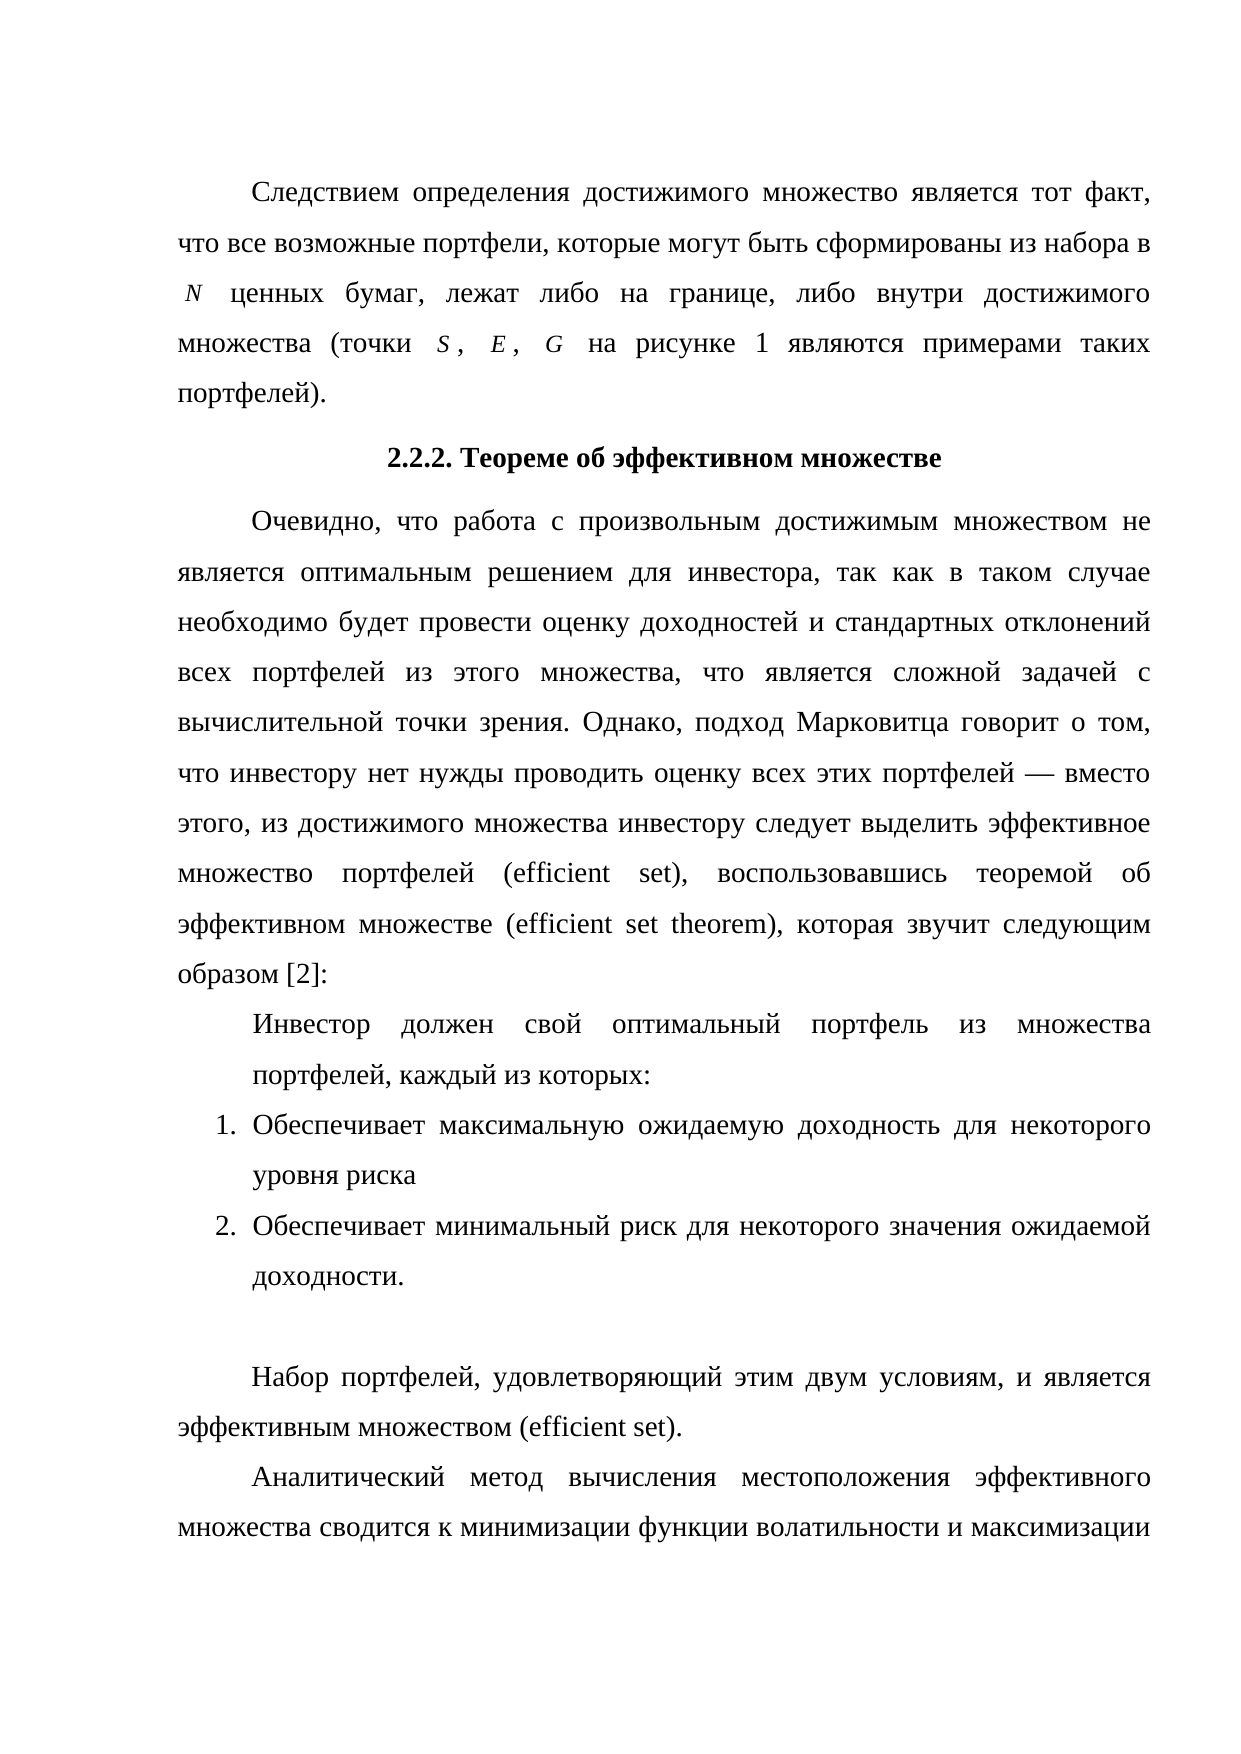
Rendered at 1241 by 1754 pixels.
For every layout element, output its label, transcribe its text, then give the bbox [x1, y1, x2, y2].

subtitle 2.2.2. Теореме об эффективном множестве [177, 441, 1152, 474]
list Обеспечивает минимальный риск для некоторого значения ожидаемой доходности. [215, 1208, 1152, 1292]
text Набор портфелей, удовлетворяющий этим двум условиям, и является эффективным множеством (efficient set). [177, 1359, 1152, 1442]
text Инвестор должен свой оптимальный портфель из множества портфелей, каждый из которых: [252, 1006, 1152, 1090]
text Очевидно, что работа с произвольным достижимым множеством не является оптимальным решением для инвестора, так как в таком случае необходимо будет провести оценку доходностей и стандартных отклонений всех портфелей из этого множества, что является сложной задачей с вычислительной точки зрения. Однако, подход Марковитца говорит о том, что инвестору нет нужды проводить оценку всех этих портфелей — вместо этого, из достижимого множества инвестору следует выделить эффективное множество портфелей (efficient set), воспользовавшись теоремой об эффективном множестве (efficient set theorem), которая звучит следующим образом [2]: [177, 503, 1152, 990]
text Аналитический метод вычисления местоположения эффективного множества сводится к минимизации функции волатильности и максимизации [177, 1459, 1152, 1543]
list Обеспечивает максимальную ожидаемую доходность для некоторого уровня риска [215, 1107, 1152, 1191]
text Следствием определения достижимого множество является тот факт, что все возможные портфели, которые могут быть сформированы из набора в ценных бумаг, лежат либо на границе, либо внутри достижимого множества (точки , , на рисунке 1 являются примерами таких портфелей). [177, 174, 1152, 409]
